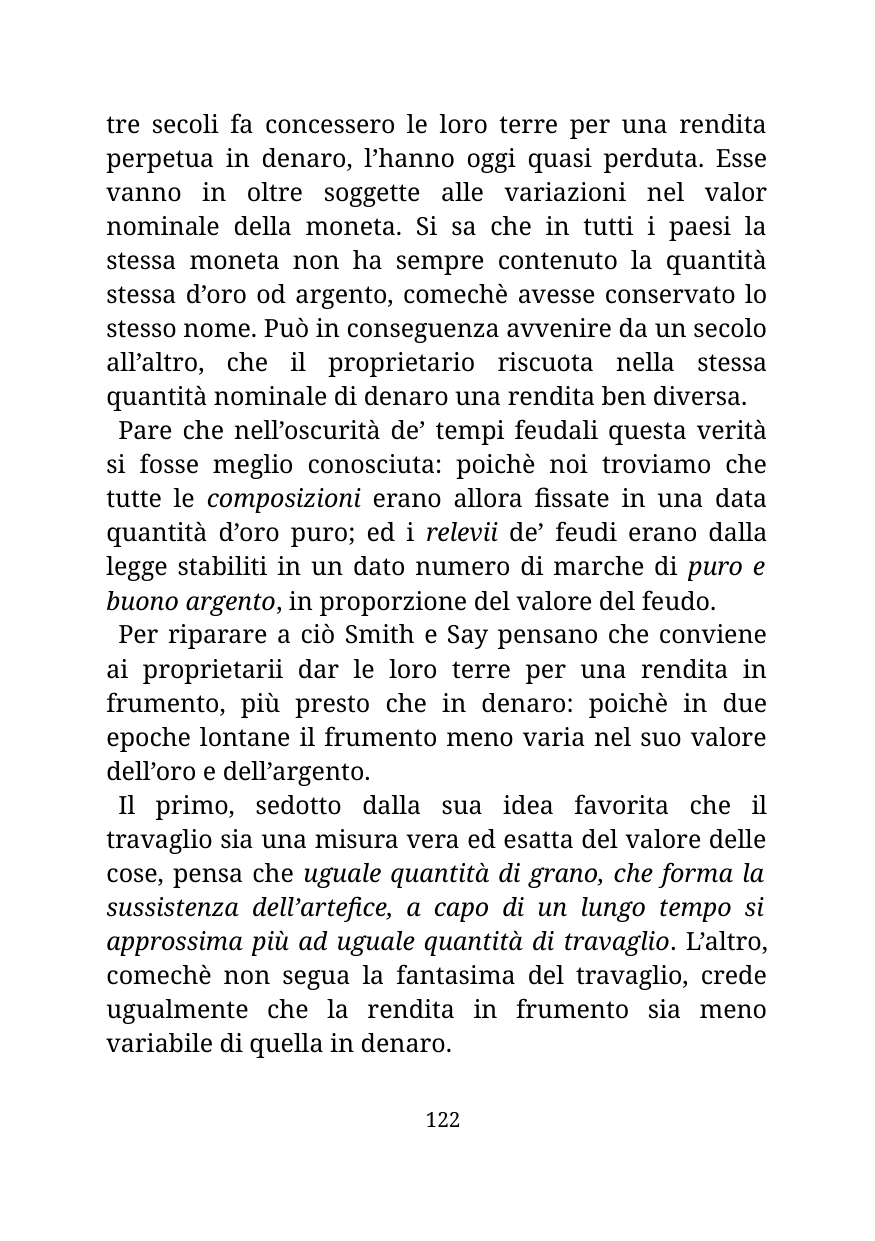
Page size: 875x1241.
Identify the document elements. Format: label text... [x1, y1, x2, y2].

text Pare che nell’oscurità de’ tempi feudali questa verità si fosse meglio conosciuta: poichè noi troviamo che tutte le composizioni erano allora fissate in una data quantità d’oro puro; ed i relevii de’ feudi erano dalla legge stabiliti in un dato numero di marche di puro e buono argento, in proporzione del valore del feudo. [106, 413, 768, 617]
text tre secoli fa concessero le loro terre per una rendita perpetua in denaro, l’hanno oggi quasi perduta. Esse vanno in oltre soggette alle variazioni nel valor nominale della moneta. Si sa che in tutti i paesi la stessa moneta non ha sempre contenuto la quantità stessa d’oro od argento, comechè avesse conservato lo stesso nome. Può in conseguenza avvenire da un secolo all’altro, che il proprietario riscuota nella stessa quantità nominale di denaro una rendita ben diversa. [106, 106, 768, 413]
text Il primo, sedotto dalla sua idea favorita che il travaglio sia una misura vera ed esatta del valore delle cose, pensa che uguale quantità di grano, che forma la sussistenza dell’artefice, a capo di un lungo tempo si approssima più ad uguale quantità di travaglio. L’altro, comechè non segua la fantasima del travaglio, crede ugualmente che la rendita in frumento sia meno variabile di quella in denaro. [106, 787, 768, 1060]
text Per riparare a ciò Smith e Say pensano che conviene ai proprietarii dar le loro terre per una rendita in frumento, più presto che in denaro: poichè in due epoche lontane il frumento meno varia nel suo valore dell’oro e dell’argento. [106, 617, 768, 787]
